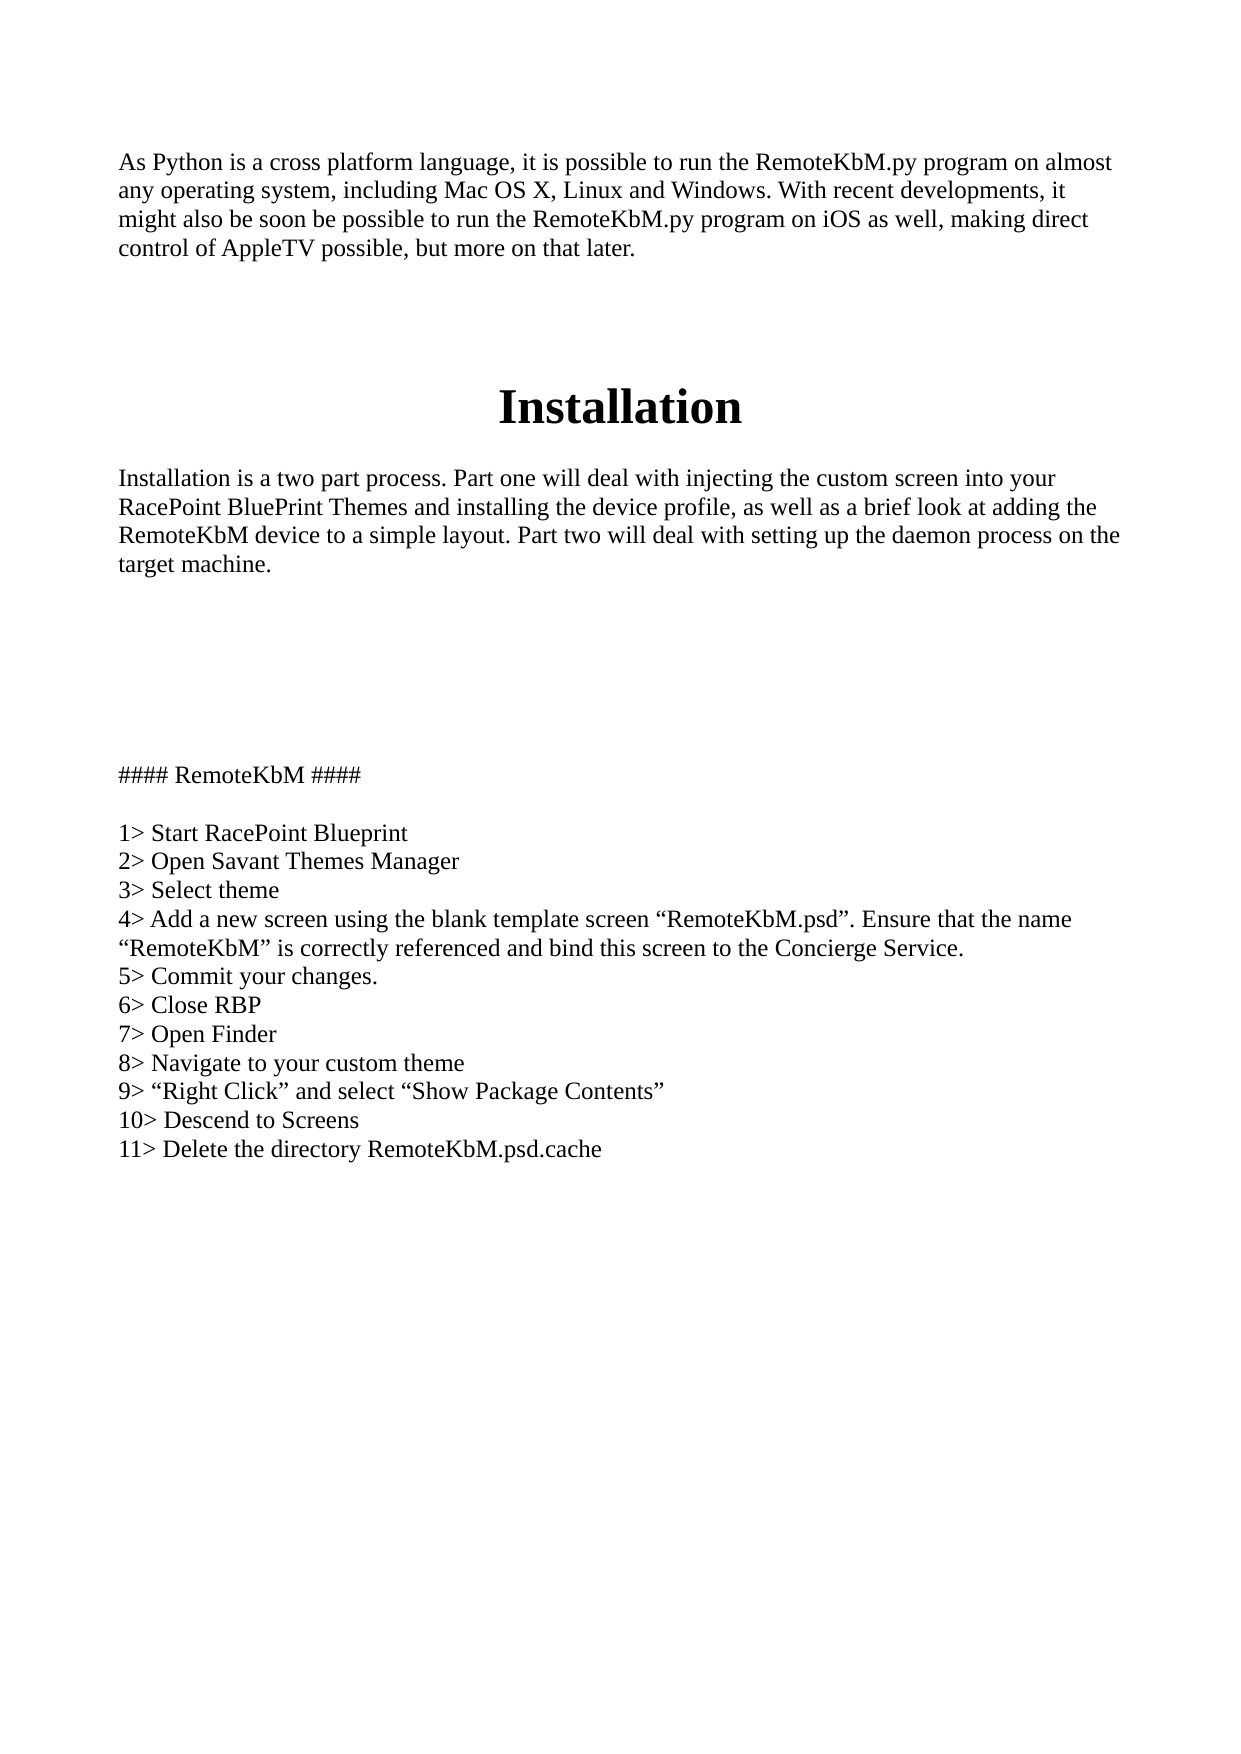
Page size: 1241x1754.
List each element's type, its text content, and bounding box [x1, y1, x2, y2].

text 10> Descend to Screens [118, 1105, 1122, 1134]
text 3> Select theme [118, 875, 1122, 904]
text 5> Commit your changes. [118, 961, 1122, 990]
text As Python is a cross platform language, it is possible to run the RemoteKbM.py program on almost any operating system, including Mac OS X, Linux and Windows. With recent developments, it might also be soon be possible to run the RemoteKbM.py program on iOS as well, making direct control of AppleTV possible, but more on that later. [118, 147, 1122, 262]
text 9> “Right Click” and select “Show Package Contents” [118, 1076, 1122, 1105]
text 7> Open Finder [118, 1019, 1122, 1048]
text Installation is a two part process. Part one will deal with injecting the custom screen into your RacePoint BluePrint Themes and installing the device profile, as well as a brief look at adding the RemoteKbM device to a simple layout. Part two will deal with setting up the daemon process on the target machine. [118, 463, 1122, 578]
text 8> Navigate to your custom theme [118, 1048, 1122, 1076]
text 4> Add a new screen using the blank template screen “RemoteKbM.psd”. Ensure that the name “RemoteKbM” is correctly referenced and bind this screen to the Concierge Service. [118, 904, 1122, 961]
text 11> Delete the directory RemoteKbM.psd.cache [118, 1134, 1122, 1163]
text Installation [118, 377, 1122, 434]
text 1> Start RacePoint Blueprint [118, 818, 1122, 846]
text 6> Close RBP [118, 990, 1122, 1019]
text 2> Open Savant Themes Manager [118, 846, 1122, 875]
text #### RemoteKbM #### [118, 760, 1122, 789]
